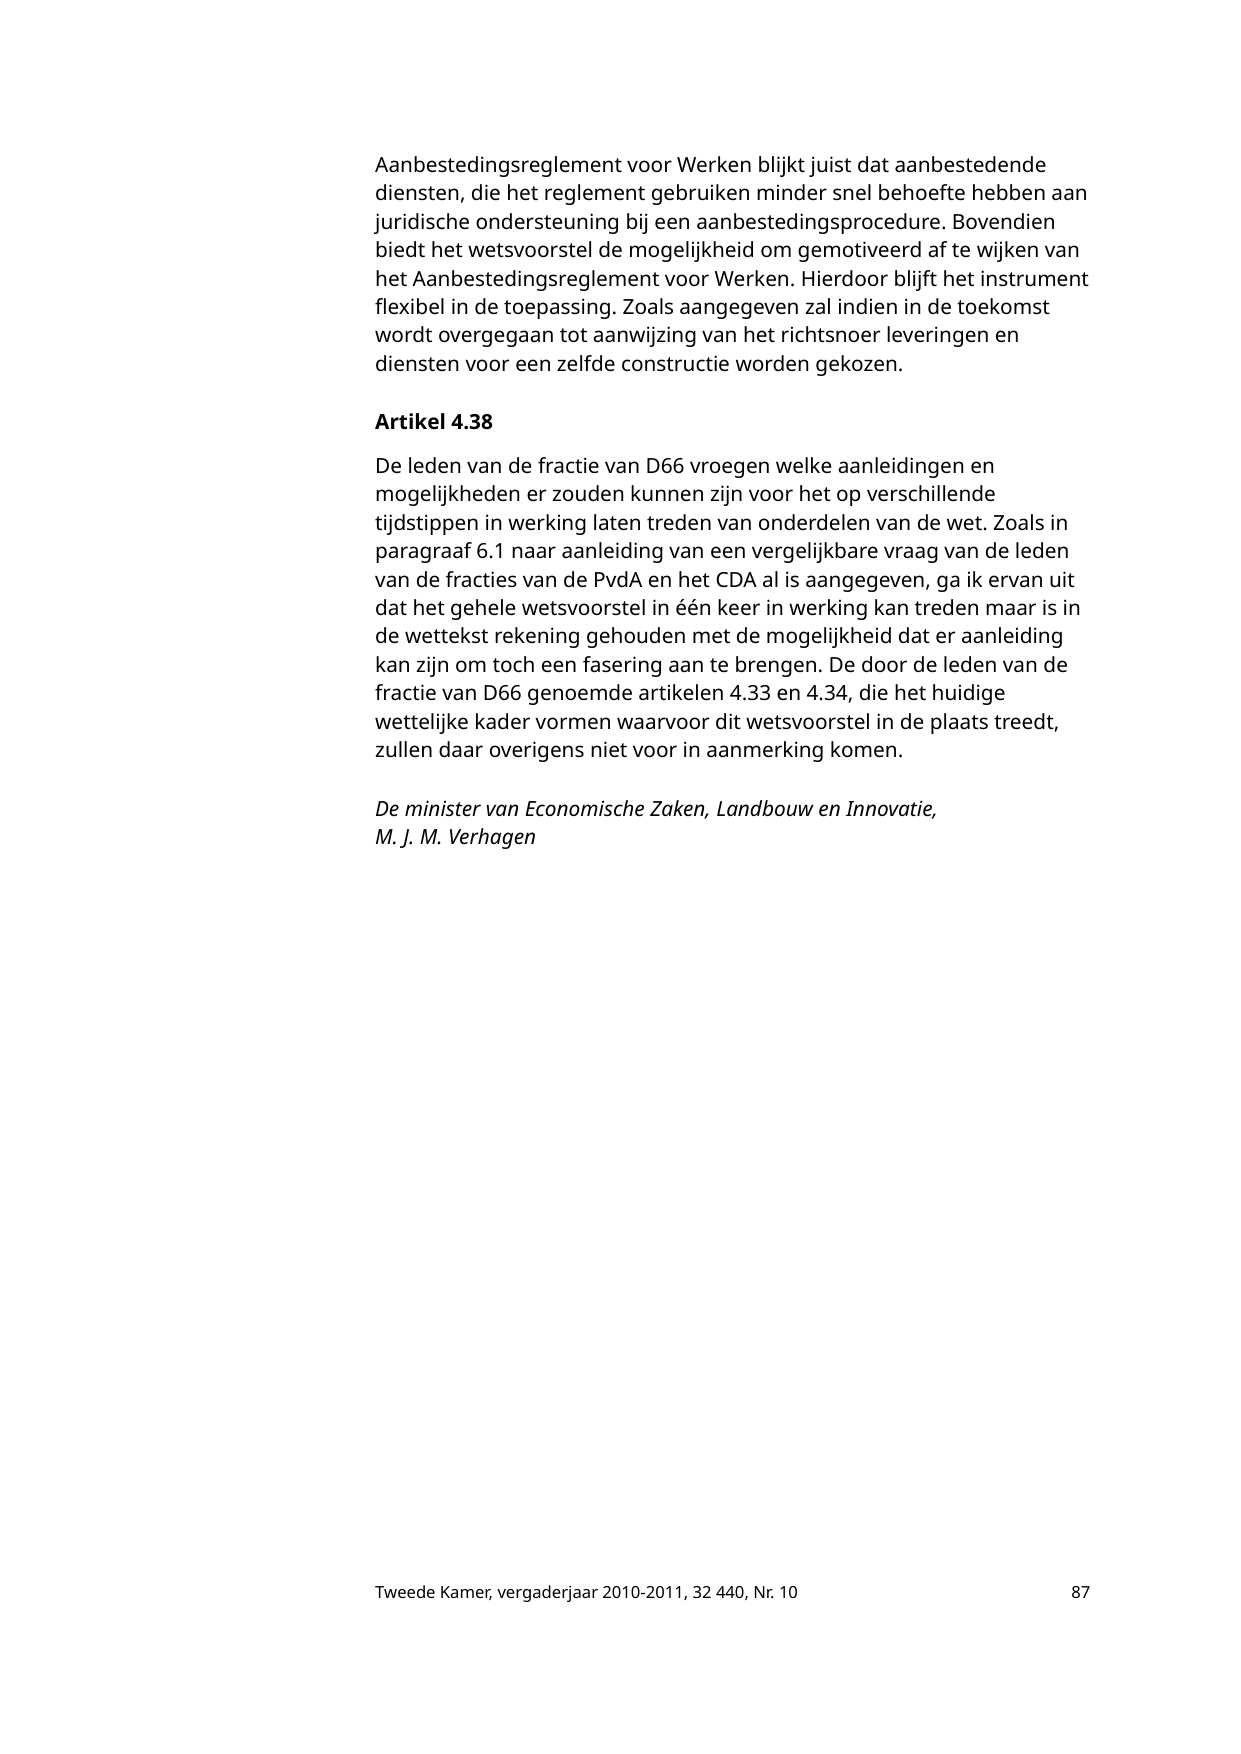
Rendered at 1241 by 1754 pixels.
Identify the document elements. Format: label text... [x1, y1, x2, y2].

text M. J. M. Verhagen [375, 822, 1090, 851]
text Aanbestedingsreglement voor Werken blijkt juist dat aanbestedende diensten, die het reglement gebruiken minder snel behoefte hebben aan juridische ondersteuning bij een aanbestedingsprocedure. Bovendien biedt het wetsvoorstel de mogelijkheid om gemotiveerd af te wijken van het Aanbestedingsreglement voor Werken. Hierdoor blijft het instrument flexibel in de toepassing. Zoals aangegeven zal indien in de toekomst wordt overgegaan tot aanwijzing van het richtsnoer leveringen en diensten voor een zelfde constructie worden gekozen. [375, 150, 1090, 377]
text Artikel 4.38 [375, 407, 1090, 436]
text De minister van Economische Zaken, Landbouw en Innovatie, [375, 794, 1090, 822]
text De leden van de fractie van D66 vroegen welke aanleidingen en mogelijkheden er zouden kunnen zijn voor het op verschillende tijdstippen in werking laten treden van onderdelen van de wet. Zoals in paragraaf 6.1 naar aanleiding van een vergelijkbare vraag van de leden van de fracties van de PvdA en het CDA al is aangegeven, ga ik ervan uit dat het gehele wetsvoorstel in één keer in werking kan treden maar is in de wettekst rekening gehouden met de mogelijkheid dat er aanleiding kan zijn om toch een fasering aan te brengen. De door de leden van de fractie van D66 genoemde artikelen 4.33 en 4.34, die het huidige wettelijke kader vormen waarvoor dit wetsvoorstel in de plaats treedt, zullen daar overigens niet voor in aanmerking komen. [375, 451, 1090, 764]
